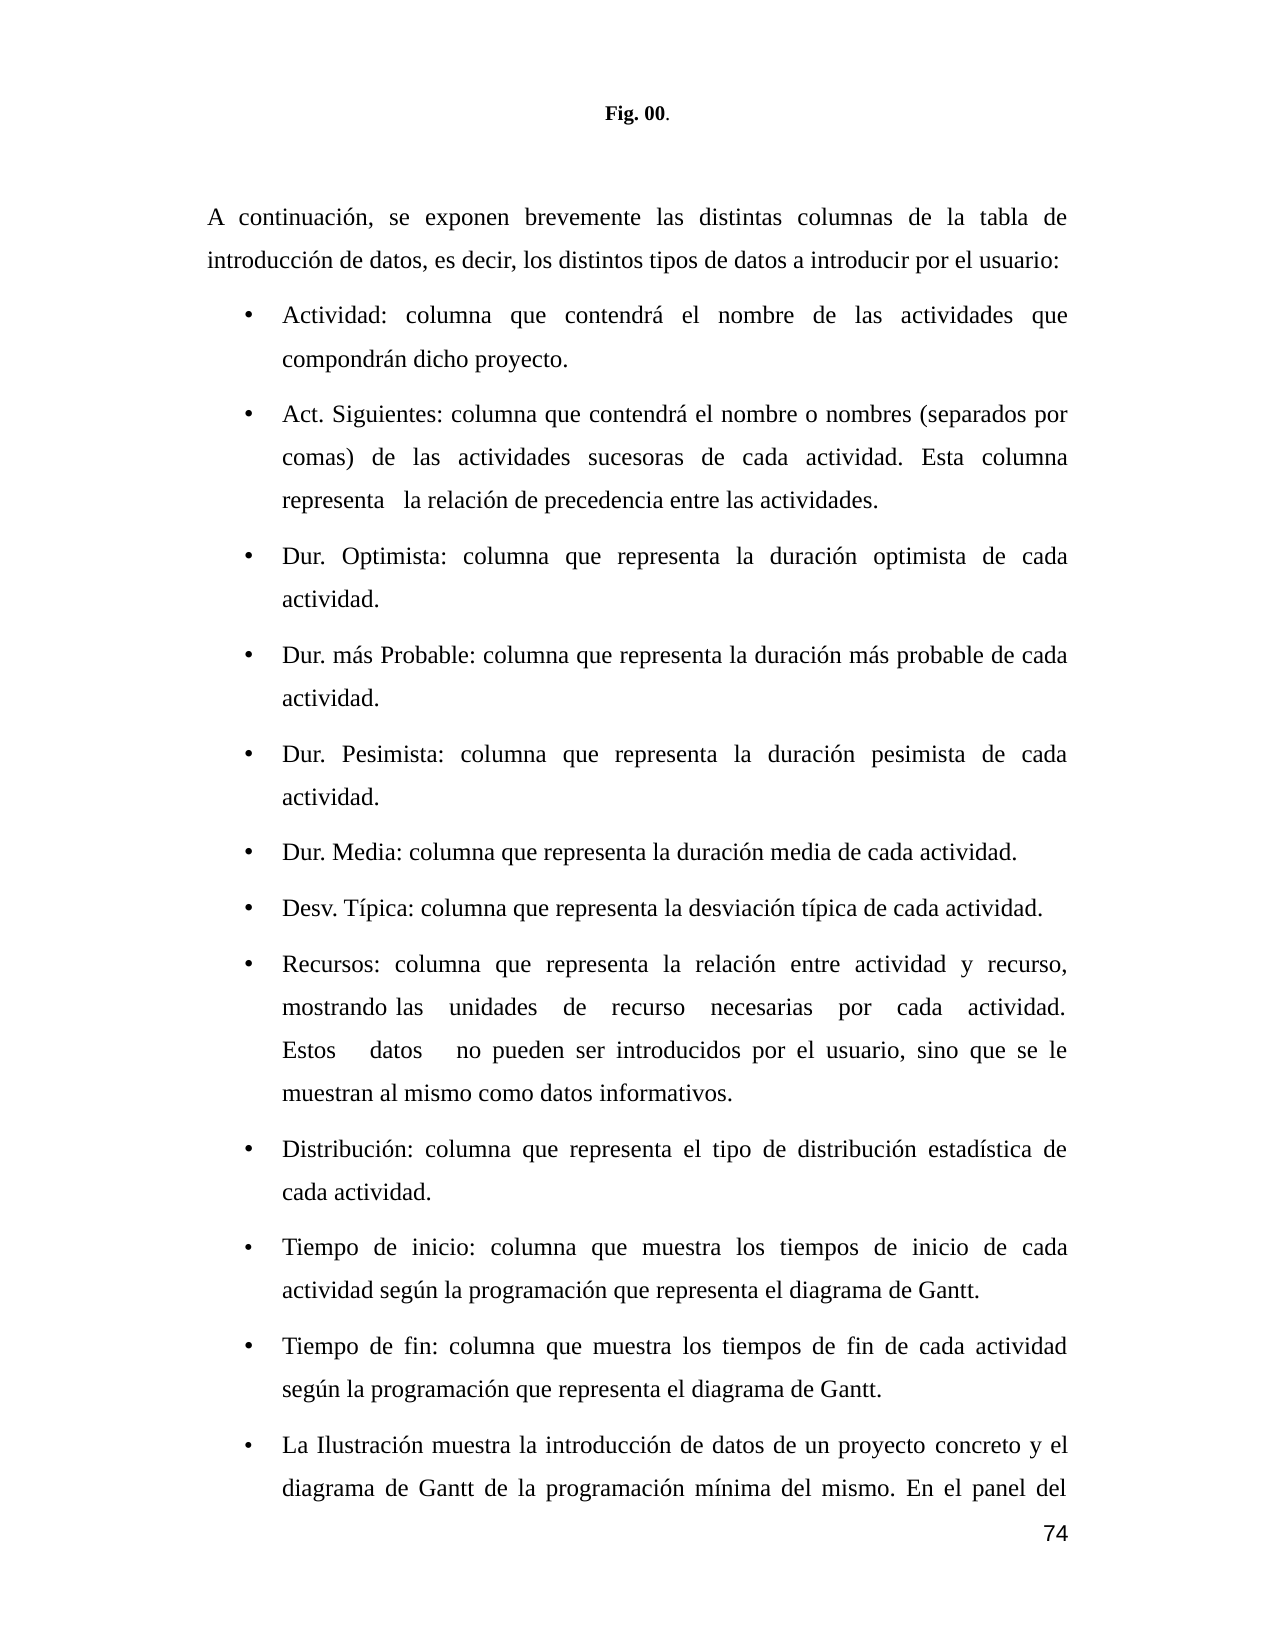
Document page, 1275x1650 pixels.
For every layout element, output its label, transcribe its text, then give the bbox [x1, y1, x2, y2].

list La Ilustración muestra la introducción de datos de un proyecto concreto y el diagrama de Gantt de la programación mínima del mismo. En el panel del [244, 1430, 1068, 1502]
list Tiempo de fin: columna que muestra los tiempos de fin de cada actividad según la programación que representa el diagrama de Gantt. [244, 1331, 1068, 1403]
list Dur. más Probable: columna que representa la duración más probable de cada actividad. [244, 640, 1068, 712]
list Dur. Optimista: columna que representa la duración optimista de cada actividad. [244, 541, 1068, 613]
list Recursos: columna que representa la relación entre actividad y recurso, mostrando las unidades de recurso necesarias por cada actividad. Estos datos no pueden ser introducidos por el usuario, sino que se le muestran al mismo como datos informativos. [244, 949, 1068, 1107]
list Actividad: columna que contendrá el nombre de las actividades que compondrán dicho proyecto. [244, 301, 1068, 372]
list Act. Siguientes: columna que contendrá el nombre o nombres (separados por comas) de las actividades sucesoras de cada actividad. Esta columna representa la relación de precedencia entre las actividades. [244, 399, 1068, 514]
text Fig. 00. [207, 101, 1068, 125]
list Desv. Típica: columna que representa la desviación típica de cada actividad. [244, 893, 1068, 922]
text A continuación, se exponen brevemente las distintas columnas de la tabla de introducción de datos, es decir, los distintos tipos de datos a introducir por el usuario: [207, 202, 1068, 274]
list Dur. Pesimista: columna que representa la duración pesimista de cada actividad. [244, 739, 1068, 811]
list Tiempo de inicio: columna que muestra los tiempos de inicio de cada actividad según la programación que representa el diagrama de Gantt. [244, 1232, 1068, 1304]
list Distribución: columna que representa el tipo de distribución estadística de cada actividad. [244, 1134, 1068, 1206]
list Dur. Media: columna que representa la duración media de cada actividad. [244, 837, 1068, 866]
